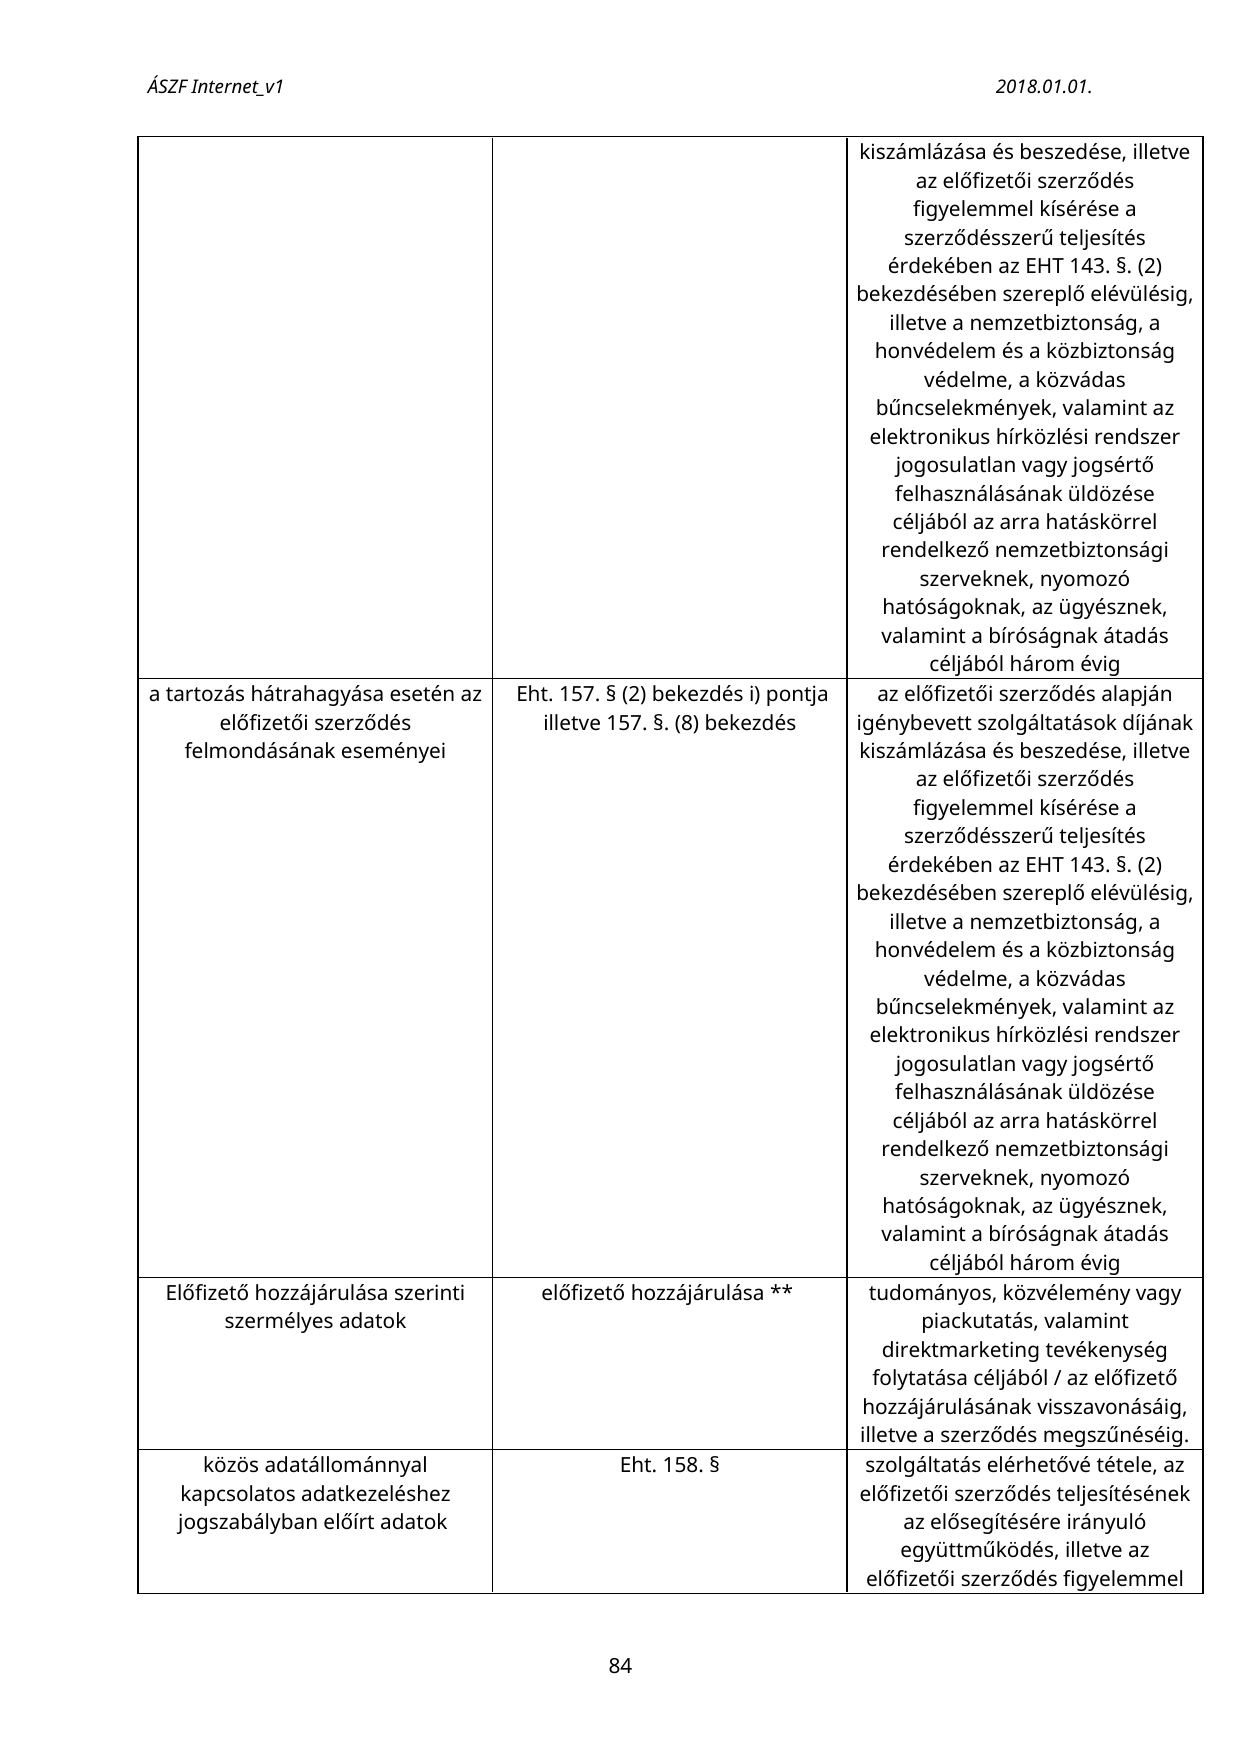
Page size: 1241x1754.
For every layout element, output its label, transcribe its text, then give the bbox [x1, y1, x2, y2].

table_cell előfizető hozzájárulása ** [493, 1278, 846, 1449]
table_cell szolgáltatás elérhetővé tétele, az előfizetői szerződés teljesítésének az elősegítésére irányuló együttműködés, illetve az előfizetői szerződés figyelemmel [848, 1450, 1202, 1592]
table_cell a tartozás hátrahagyása esetén az előfizetői szerződés felmondásának eseményei [139, 679, 492, 1276]
table_cell Előfizető hozzájárulása szerinti szermélyes adatok [139, 1278, 492, 1449]
table_cell [139, 137, 492, 678]
table_cell közös adatállománnyal kapcsolatos adatkezeléshez jogszabályban előírt adatok [139, 1450, 492, 1592]
table_cell kiszámlázása és beszedése, illetve az előfizetői szerződés figyelemmel kísérése a szerződésszerű teljesítés érdekében az EHT 143. §. (2) bekezdésében szereplő elévülésig, illetve a nemzetbiztonság, a honvédelem és a közbiztonság védelme, a közvádas bűncselekmények, valamint az elektronikus hírközlési rendszer jogosulatlan vagy jogsértő felhasználásának üldözése céljából az arra hatáskörrel rendelkező nemzetbiztonsági szerveknek, nyomozó hatóságoknak, az ügyésznek, valamint a bíróságnak átadás céljából három évig [848, 137, 1202, 678]
table_cell Eht. 158. § [493, 1450, 846, 1592]
table_cell [493, 137, 847, 678]
table_cell az előfizetői szerződés alapján igénybevett szolgáltatások díjának kiszámlázása és beszedése, illetve az előfizetői szerződés figyelemmel kísérése a szerződésszerű teljesítés érdekében az EHT 143. §. (2) bekezdésében szereplő elévülésig, illetve a nemzetbiztonság, a honvédelem és a közbiztonság védelme, a közvádas bűncselekmények, valamint az elektronikus hírközlési rendszer jogosulatlan vagy jogsértő felhasználásának üldözése céljából az arra hatáskörrel rendelkező nemzetbiztonsági szerveknek, nyomozó hatóságoknak, az ügyésznek, valamint a bíróságnak átadás céljából három évig [848, 679, 1202, 1276]
table_cell tudományos, közvélemény vagy piackutatás, valamint direktmarketing tevékenység folytatása céljából / az előfizető hozzájárulásának visszavonásáig, illetve a szerződés megszűnéséig. [848, 1278, 1202, 1449]
table_cell Eht. 157. § (2) bekezdés i) pontja illetve 157. §. (8) bekezdés [493, 679, 846, 1276]
